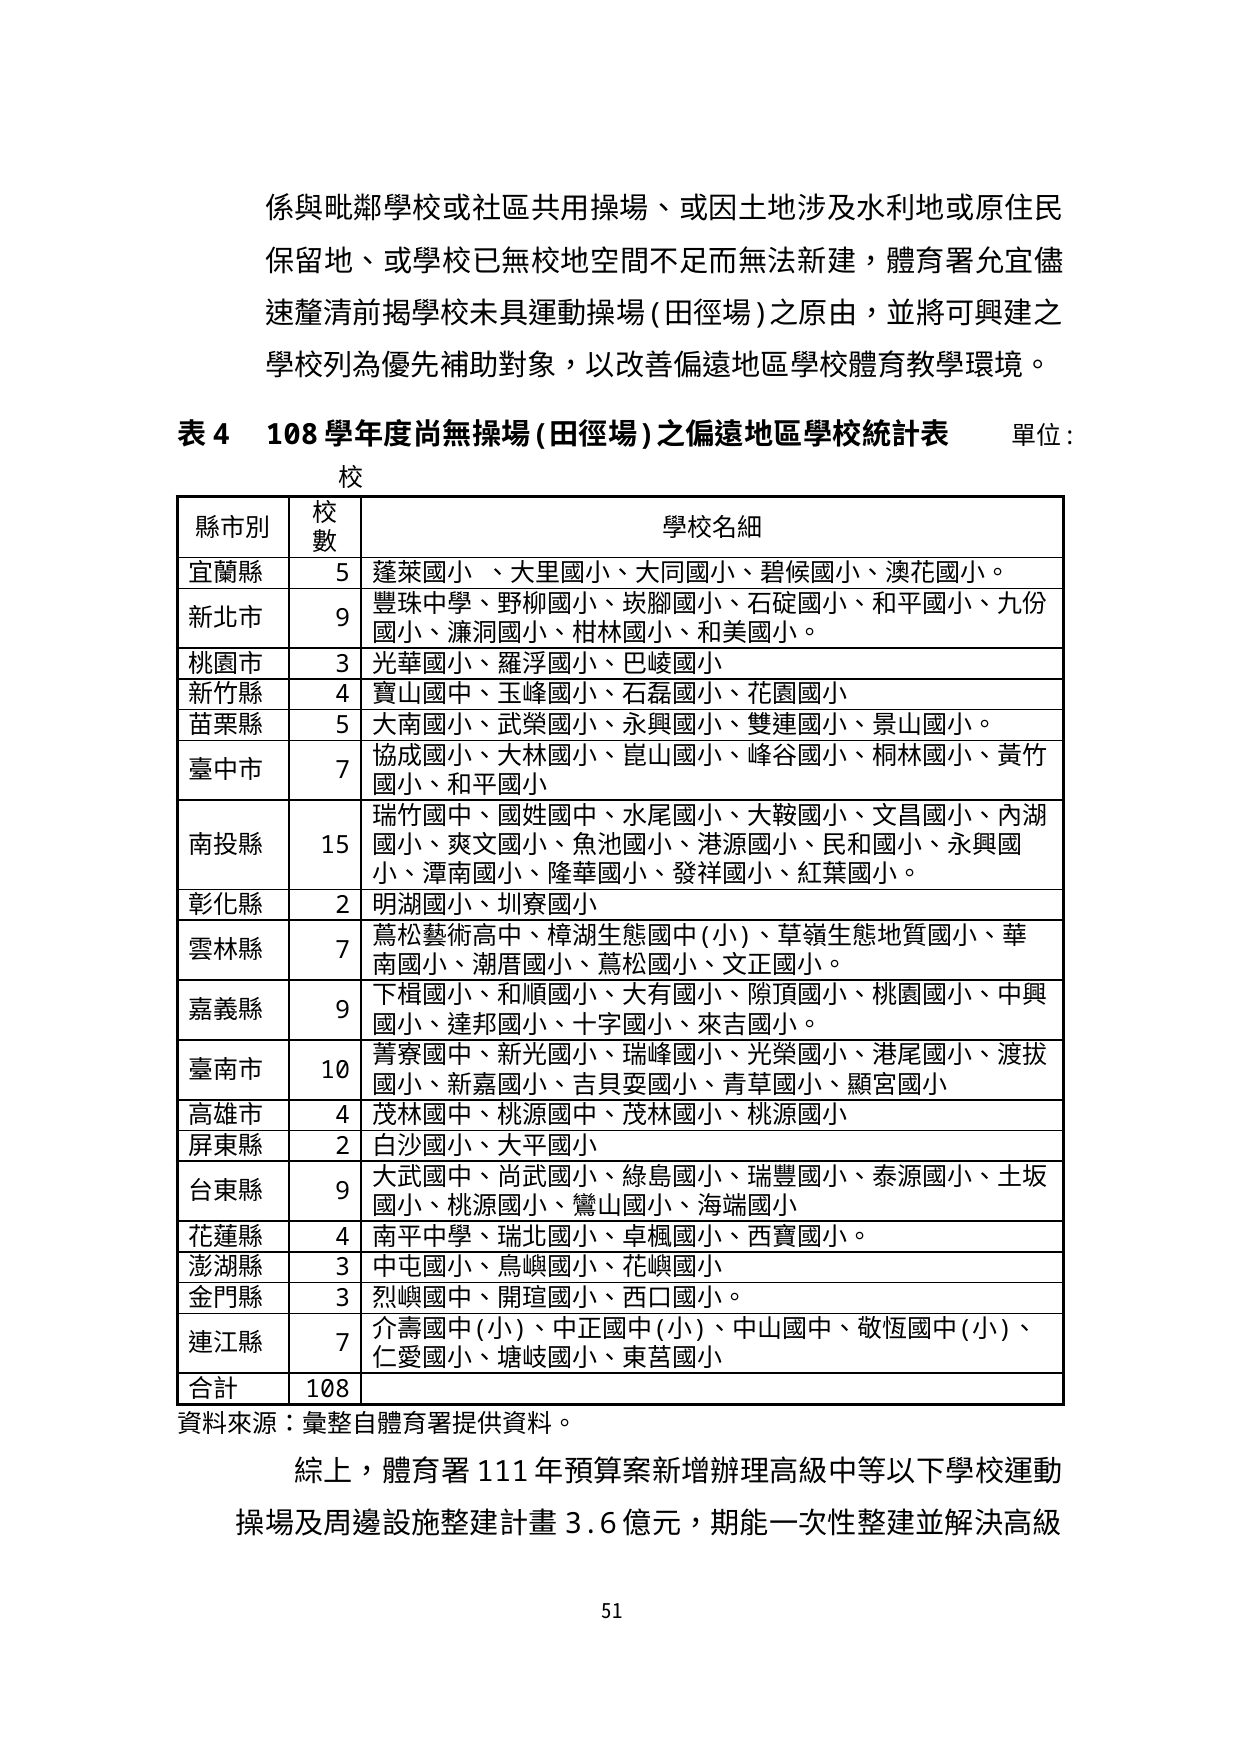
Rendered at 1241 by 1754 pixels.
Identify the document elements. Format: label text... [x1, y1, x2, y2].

table_cell 7 [290, 741, 360, 799]
table_cell 蔦松藝術高中、樟湖生態國中(小)、草嶺生態地質國小、華南國小、潮厝國小、蔦松國小、文正國小。 [362, 921, 1062, 979]
table_cell 合計 [179, 1374, 288, 1403]
table_cell 澎湖縣 [179, 1253, 288, 1282]
table_cell 花蓮縣 [179, 1222, 288, 1251]
table_cell 桃園市 [179, 649, 288, 678]
table_cell 豐珠中學、野柳國小、崁腳國小、石碇國小、和平國小、九份國小、濂洞國小、柑林國小、和美國小。 [362, 589, 1062, 647]
table_cell 高雄市 [179, 1101, 288, 1129]
table_cell 2 [290, 890, 360, 919]
table_cell 7 [290, 921, 360, 979]
text 係與毗鄰學校或社區共用操場、或因土地涉及水利地或原住民保留地、或學校已無校地空間不足而無法新建，體育署允宜儘速釐清前揭學校未具運動操場(田徑場)之原由，並將可興建之學校列為優先補助對象，以改善偏遠地區學校體育教學環境。 [265, 177, 1063, 386]
table_cell 7 [290, 1314, 360, 1372]
table_cell 白沙國小、大平國小 [362, 1131, 1062, 1160]
table_cell [362, 1374, 1062, 1403]
table_cell 新竹縣 [179, 680, 288, 709]
table_cell 瑞竹國中、國姓國中、水尾國小、大鞍國小、文昌國小、內湖國小、爽文國小、魚池國小、港源國小、民和國小、永興國小、潭南國小、隆華國小、發祥國小、紅葉國小。 [362, 801, 1062, 888]
table_cell 苗栗縣 [179, 710, 288, 739]
table_cell 嘉義縣 [179, 981, 288, 1039]
table_cell 4 [290, 680, 360, 709]
table_cell 9 [290, 1162, 360, 1220]
table_header 縣市別 [179, 498, 288, 557]
table_cell 烈嶼國中、開瑄國小、西口國小。 [362, 1283, 1062, 1312]
table_cell 臺南市 [179, 1041, 288, 1099]
table_cell 15 [290, 801, 360, 888]
table_cell 10 [290, 1041, 360, 1099]
table_cell 光華國小、羅浮國小、巴崚國小 [362, 649, 1062, 678]
table_cell 蓬萊國小 、大里國小、大同國小、碧候國小、澳花國小。 [362, 558, 1062, 587]
table_cell 下楫國小、和順國小、大有國小、隙頂國小、桃園國小、中興國小、達邦國小、十字國小、來吉國小。 [362, 981, 1062, 1039]
table_cell 大南國小、武榮國小、永興國小、雙連國小、景山國小。 [362, 710, 1062, 739]
table_cell 5 [290, 710, 360, 739]
table_cell 寶山國中、玉峰國小、石磊國小、花園國小 [362, 680, 1062, 709]
table_cell 介壽國中(小)、中正國中(小)、中山國中、敬恆國中(小)、仁愛國小、塘岐國小、東莒國小 [362, 1314, 1062, 1372]
table_cell 4 [290, 1222, 360, 1251]
table_cell 連江縣 [179, 1314, 288, 1372]
table_header 學校名細 [362, 498, 1062, 557]
table_cell 3 [290, 1283, 360, 1312]
table_cell 彰化縣 [179, 890, 288, 919]
table_cell 金門縣 [179, 1283, 288, 1312]
table_cell 協成國小、大林國小、崑山國小、峰谷國小、桐林國小、黃竹國小、和平國小 [362, 741, 1062, 799]
table_cell 5 [290, 558, 360, 587]
table_cell 9 [290, 981, 360, 1039]
table_cell 2 [290, 1131, 360, 1160]
table_cell 明湖國小、圳寮國小 [362, 890, 1062, 919]
table_cell 茂林國中、桃源國中、茂林國小、桃源國小 [362, 1101, 1062, 1129]
table_cell 4 [290, 1101, 360, 1129]
table_cell 中屯國小、鳥嶼國小、花嶼國小 [362, 1253, 1062, 1282]
table_cell 9 [290, 589, 360, 647]
table_cell 南平中學、瑞北國小、卓楓國小、西寶國小。 [362, 1222, 1062, 1251]
text 綜上，體育署111年預算案新增辦理高級中等以下學校運動操場及周邊設施整建計畫3.6億元，期能一次性整建並解決高級 [236, 1439, 1063, 1544]
table_cell 新北市 [179, 589, 288, 647]
table_cell 雲林縣 [179, 921, 288, 979]
table_header 校數 [290, 498, 360, 557]
table_cell 3 [290, 1253, 360, 1282]
text 資料來源：彙整自體育署提供資料。 [177, 1406, 1063, 1439]
table_cell 臺中市 [179, 741, 288, 799]
table_cell 南投縣 [179, 801, 288, 888]
table_cell 大武國中、尚武國小、綠島國小、瑞豐國小、泰源國小、土坂國小、桃源國小、鸞山國小、海端國小 [362, 1162, 1062, 1220]
text 表4 108學年度尚無操場(田徑場)之偏遠地區學校統計表 單位:校 [177, 411, 1078, 495]
table_cell 菁寮國中、新光國小、瑞峰國小、光榮國小、港尾國小、渡拔國小、新嘉國小、吉貝耍國小、青草國小、顯宮國小 [362, 1041, 1062, 1099]
table_cell 3 [290, 649, 360, 678]
table_cell 台東縣 [179, 1162, 288, 1220]
table_cell 宜蘭縣 [179, 558, 288, 587]
table_cell 108 [290, 1374, 360, 1403]
table_cell 屏東縣 [179, 1131, 288, 1160]
